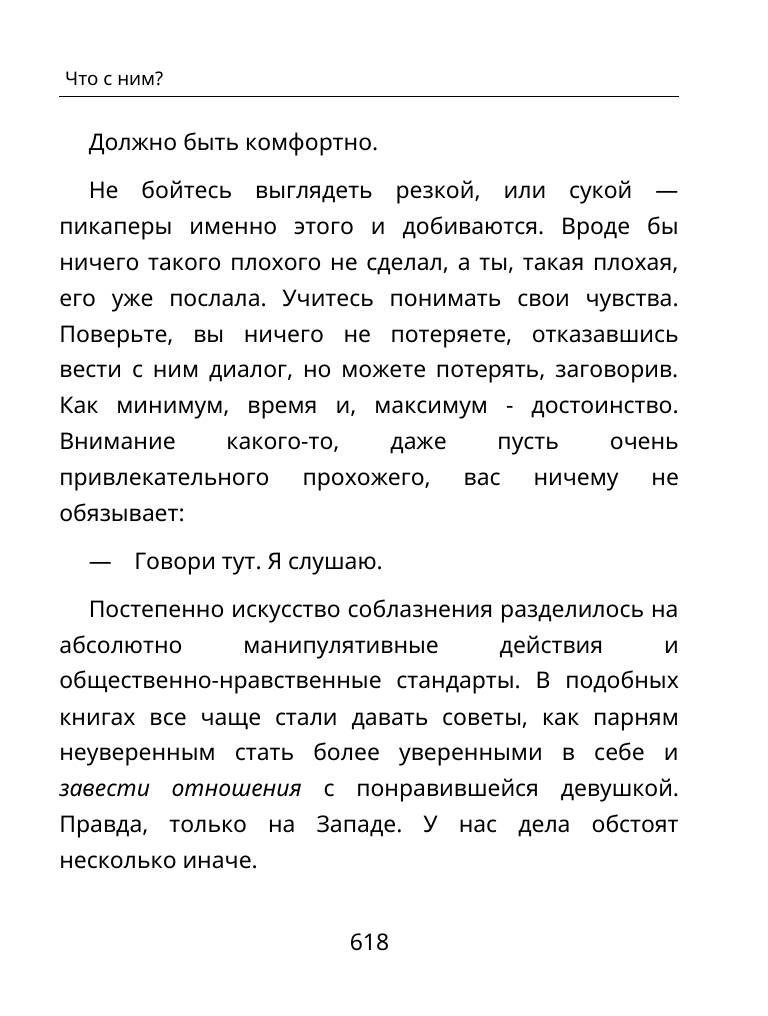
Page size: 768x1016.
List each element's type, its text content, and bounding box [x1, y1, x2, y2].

text Не бойтесь выглядеть резкой, или сукой — пикаперы именно этого и добиваются. Вроде бы ничего такого плохого не сделал, а ты, такая плохая, его уже послала. Учитесь понимать свои чувства. Поверьте, вы ничего не потеряете, отказавшись вести с ним диалог, но можете потерять, заговорив. Как минимум, время и, максимум - достоинство. Внимание какого-то, даже пусть очень привлекательного прохожего, вас ничему не обязывает: [59, 174, 679, 528]
text Постепенно искусство соблазнения разделилось на абсолютно манипулятивные действия и общественно-нравственные стандарты. В подобных книгах все чаще стали давать советы, как парням неуверенным стать более уверенными в себе и завести отношения с понравившейся девушкой. Правда, только на Западе. У нас дела обстоят несколько иначе. [59, 593, 679, 875]
list Говори тут. Я слушаю. [59, 545, 679, 576]
text Должно быть комфортно. [59, 126, 679, 157]
